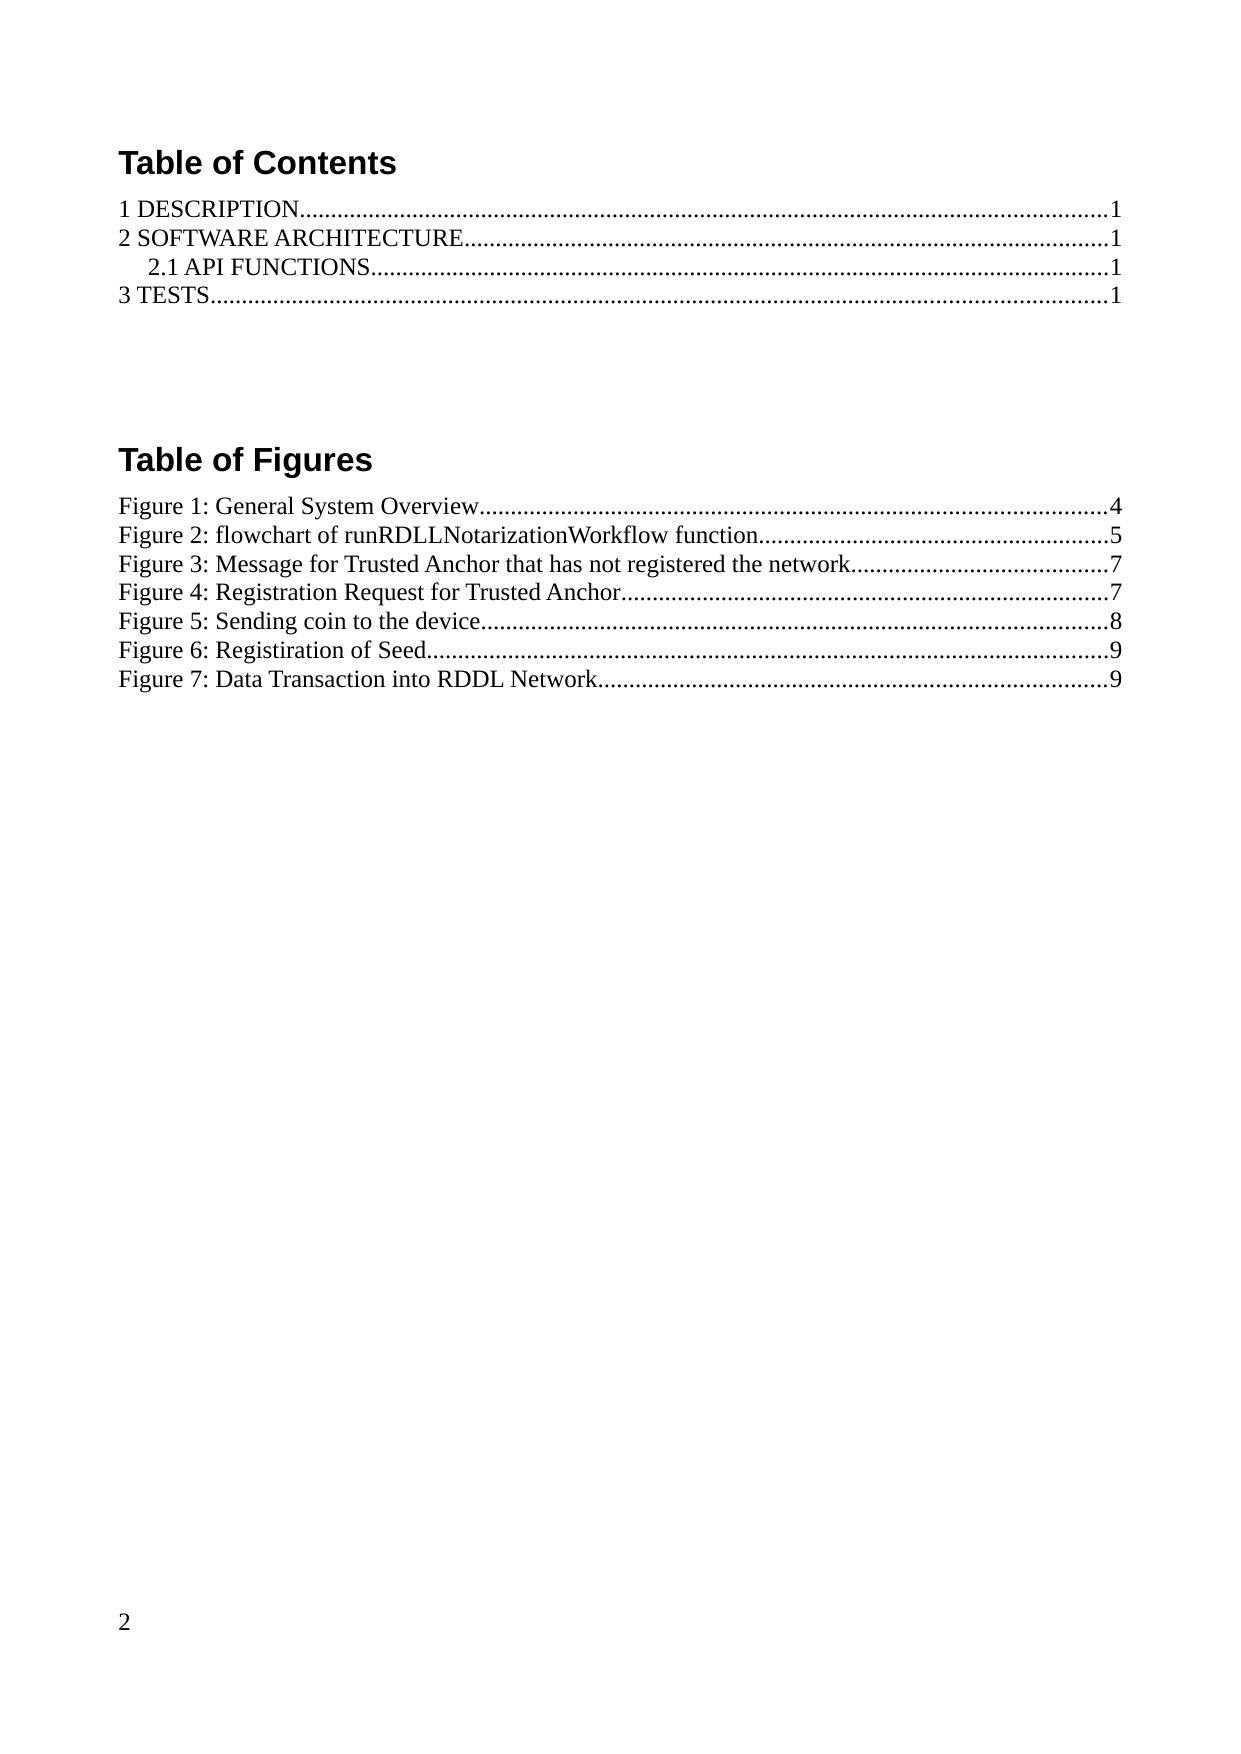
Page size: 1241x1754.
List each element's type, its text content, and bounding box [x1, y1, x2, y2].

text Figure 3: Message for Trusted Anchor that has not registered the network 7 [118, 549, 1122, 577]
text 3 TESTS 1 [118, 280, 1122, 309]
subtitle Table of Figures [118, 440, 1122, 479]
text 2 SOFTWARE ARCHITECTURE 1 [118, 223, 1122, 252]
text 2.1 API FUNCTIONS 1 [148, 252, 1122, 280]
subtitle Table of Contents [118, 143, 1122, 182]
text Figure 2: flowchart of runRDLLNotarizationWorkflow function 5 [118, 520, 1122, 549]
text Figure 1: General System Overview 4 [118, 491, 1122, 520]
text Figure 4: Registration Request for Trusted Anchor 7 [118, 577, 1122, 606]
text Figure 6: Registiration of Seed 9 [118, 635, 1122, 664]
text 1 DESCRIPTION 1 [118, 194, 1122, 223]
text Figure 5: Sending coin to the device 8 [118, 606, 1122, 635]
text Figure 7: Data Transaction into RDDL Network 9 [118, 664, 1122, 692]
